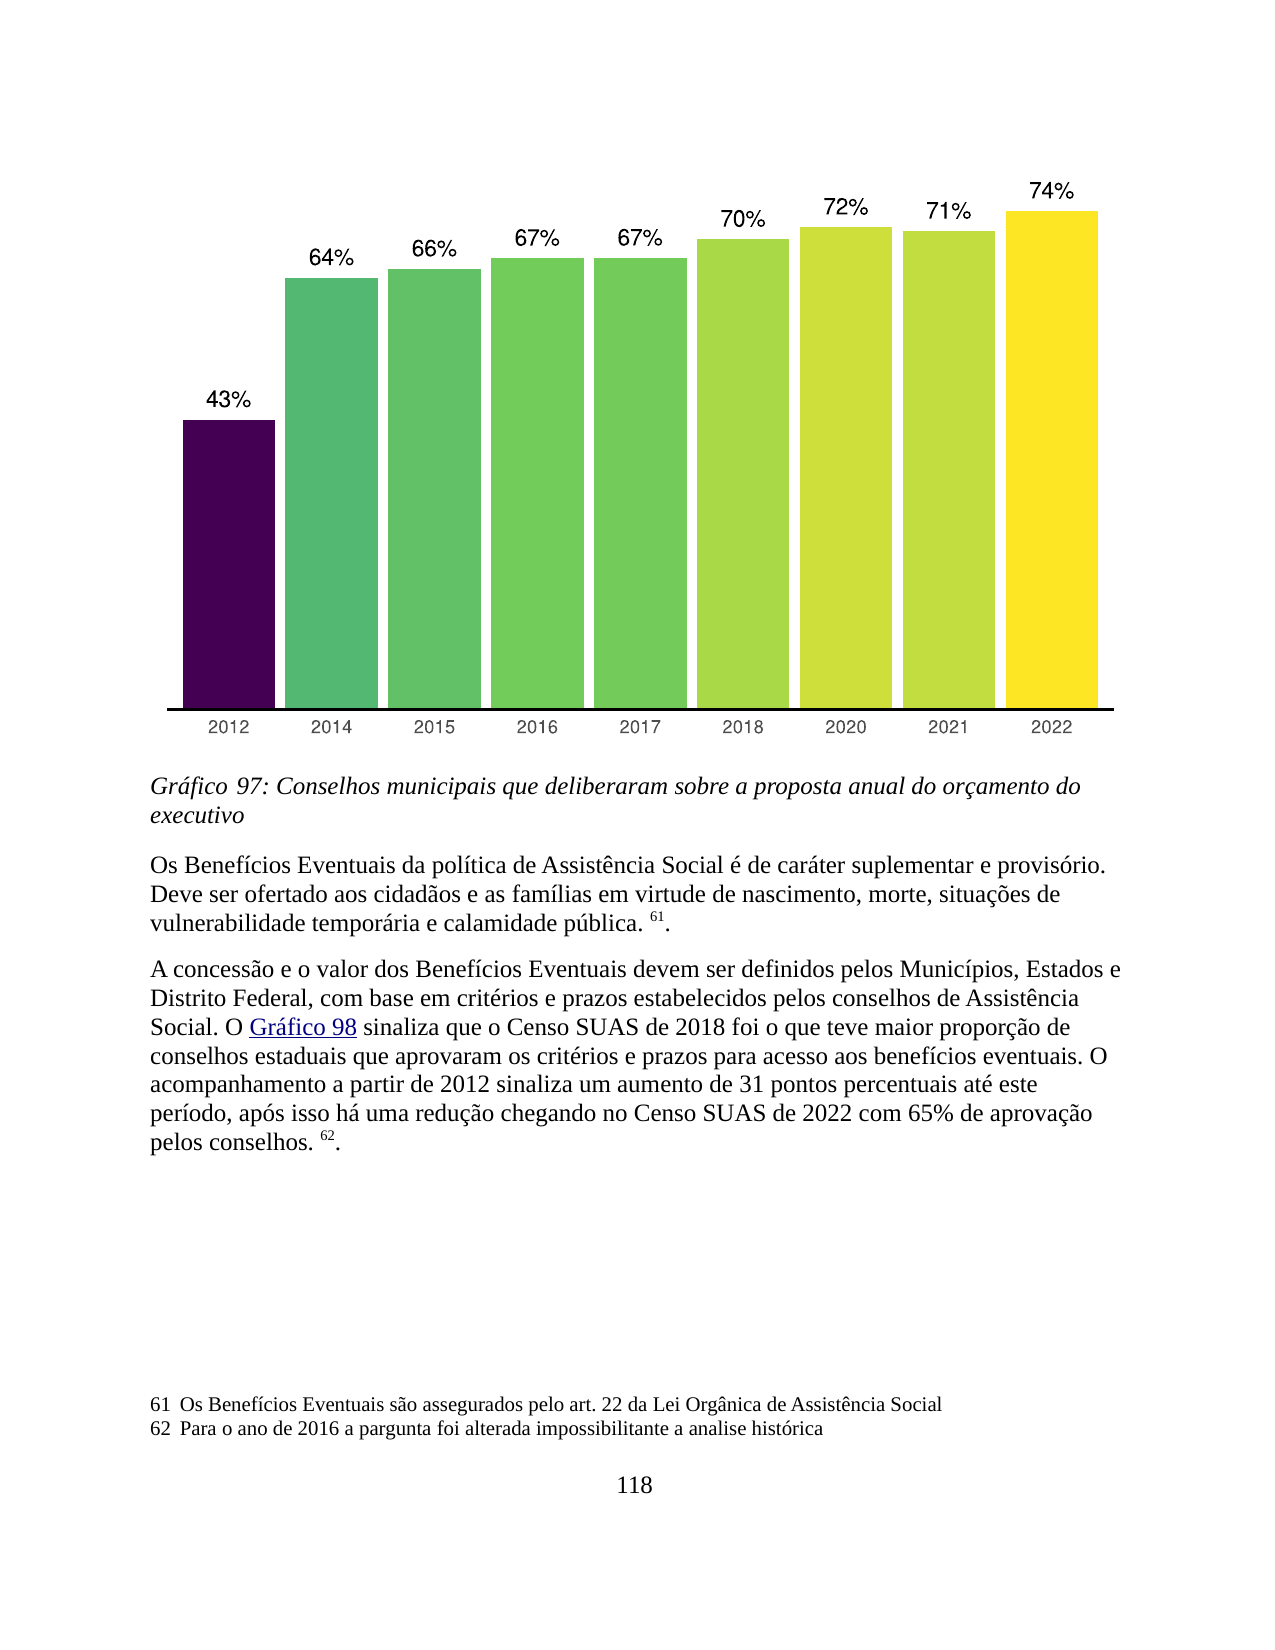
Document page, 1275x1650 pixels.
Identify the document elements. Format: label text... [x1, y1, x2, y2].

text A concessão e o valor dos Benefícios Eventuais devem ser definidos pelos Municípios, Estados e Distrito Federal, com base em critérios e prazos estabelecidos pelos conselhos de Assistência Social. O Gráfico 98 sinaliza que o Censo SUAS de 2018 foi o que teve maior proporção de conselhos estaduais que aprovaram os critérios e prazos para acesso aos benefícios eventuais. O acompanhamento a partir de 2012 sinaliza um aumento de 31 pontos percentuais até este período, após isso há uma redução chegando no Censo SUAS de 2022 com 65% de aprovação pelos conselhos. . [150, 954, 1125, 1156]
text Os Benefícios Eventuais são assegurados pelo art. 22 da Lei Orgânica de Assistência Social [150, 1392, 1125, 1416]
table_header Gráfico 97: Conselhos municipais que deliberaram sobre a proposta anual do orçamento do executivo [150, 751, 1125, 841]
text Para o ano de 2016 a pargunta foi alterada impossibilitante a analise histórica [150, 1416, 1125, 1440]
text Os Benefícios Eventuais da política de Assistência Social é de caráter suplementar e provisório. Deve ser ofertado aos cidadãos e as famílias em virtude de nascimento, morte, situações de vulnerabilidade temporária e calamidade pública. . [150, 850, 1125, 937]
